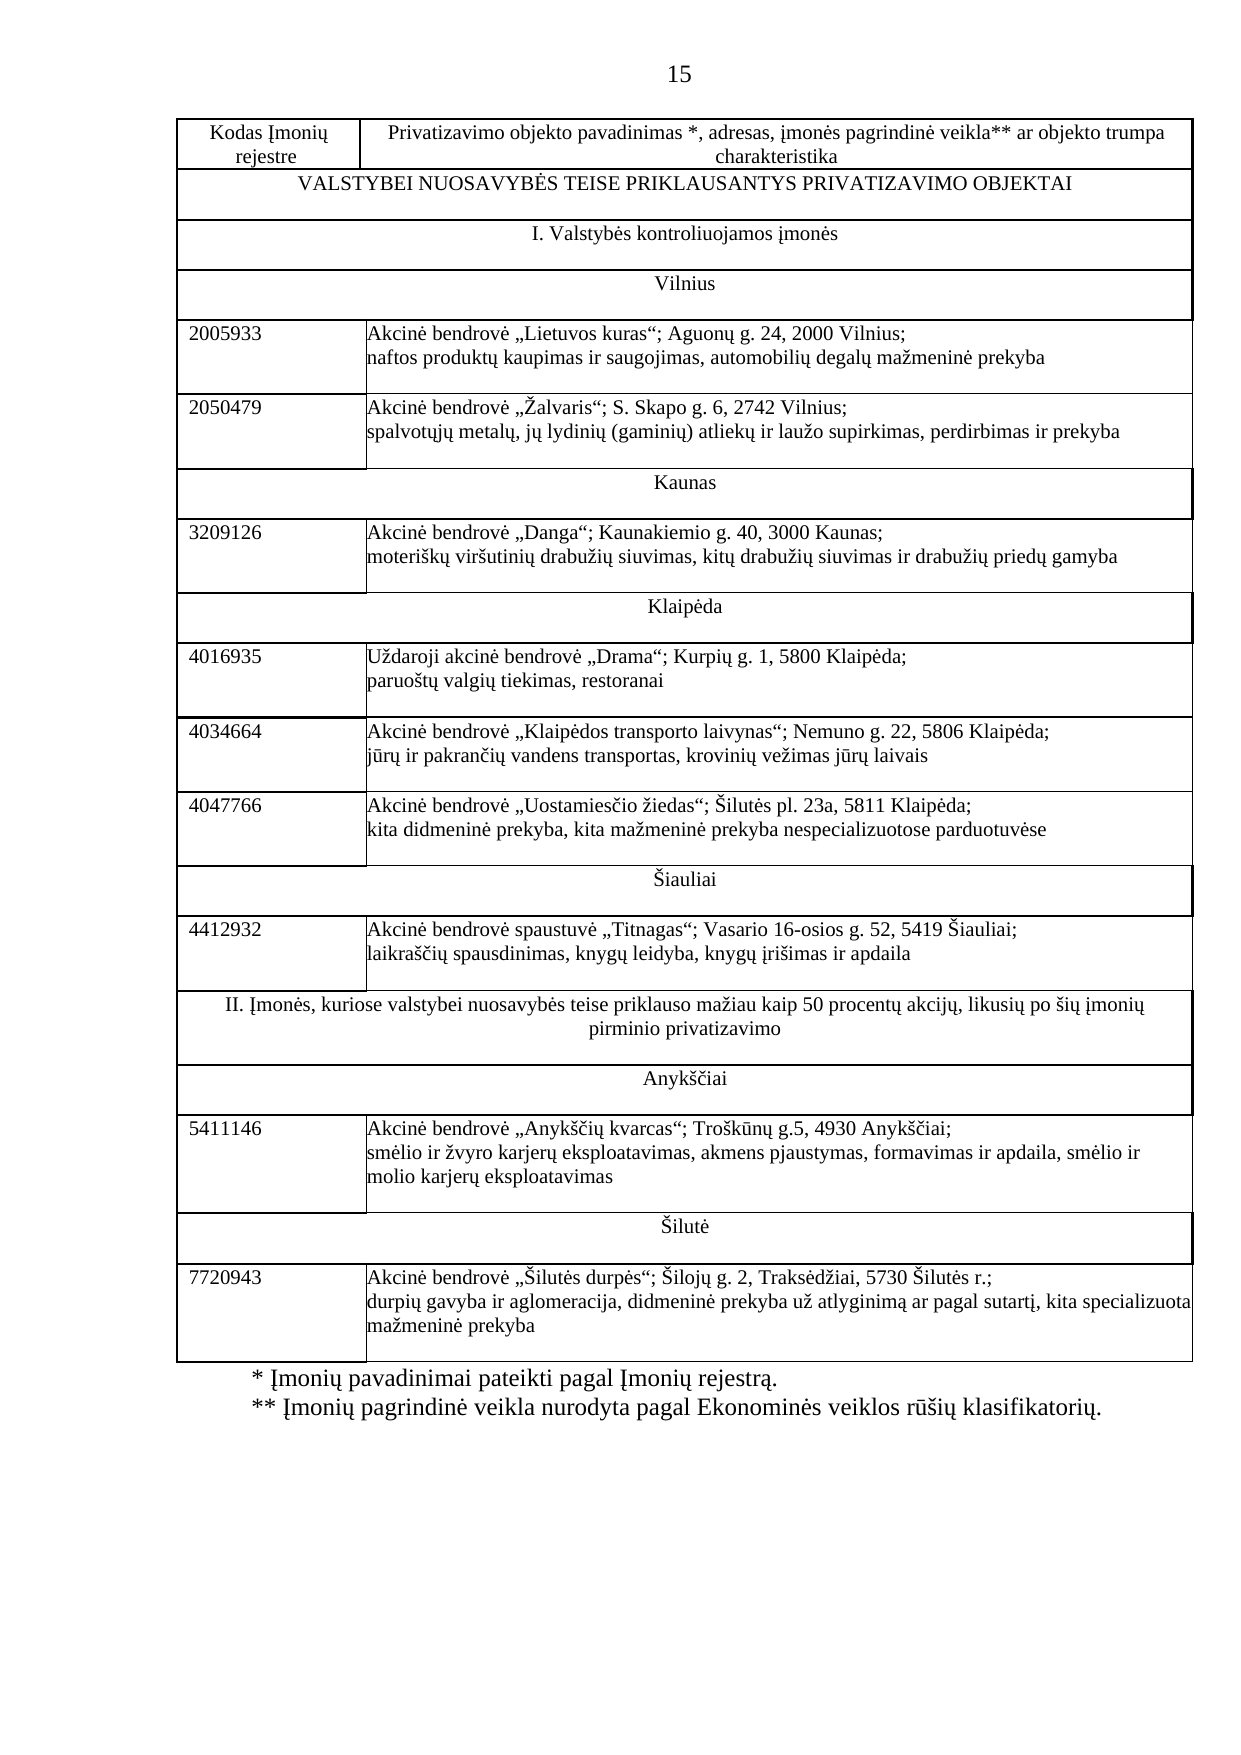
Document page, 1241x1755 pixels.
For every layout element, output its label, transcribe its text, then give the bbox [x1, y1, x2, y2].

table_cell 5411146 [178, 1116, 366, 1212]
table_cell 2005933 [178, 321, 366, 393]
table_cell II. Įmonės, kuriose valstybei nuosavybės teise priklauso mažiau kaip 50 procentų akcijų, likusių po šių įmonių pirminio privatizavimo [178, 991, 1191, 1064]
table_cell Akcinė bendrovė „Lietuvos kuras“; Aguonų g. 24, 2000 Vilnius; naftos produktų kaupimas ir saugojimas, automobilių degalų mažmeninė prekyba [367, 321, 1192, 393]
table_header Kodas Įmonių rejestre [178, 120, 359, 168]
table_cell VALSTYBEI NUOSAVYBĖS TEISE PRIKLAUSANTYS PRIVATIZAVIMO OBJEKTAI [178, 170, 1191, 218]
table_cell Akcinė bendrovė „Danga“; Kaunakiemio g. 40, 3000 Kaunas; moteriškų viršutinių drabužių siuvimas, kitų drabužių siuvimas ir drabužių priedų gamyba [367, 520, 1192, 592]
table_cell 7720943 [178, 1265, 366, 1361]
table_cell 4016935 [178, 644, 366, 716]
table_cell Kaunas [178, 469, 1191, 518]
table_cell Vilnius [178, 271, 1191, 319]
table_header Privatizavimo objekto pavadinimas *, adresas, įmonės pagrindinė veikla** ar objekto trumpa charakteristika [361, 120, 1191, 168]
table_cell 4034664 [178, 719, 366, 791]
text ** Įmonių pagrindinė veikla nurodyta pagal Ekonominės veiklos rūšių klasifikatorių. [177, 1392, 1181, 1420]
table_cell 4412932 [178, 917, 366, 989]
table_cell Akcinė bendrovė spaustuvė „Titnagas“; Vasario 16-osios g. 52, 5419 Šiauliai; laikraščių spausdinimas, knygų leidyba, knygų įrišimas ir apdaila [367, 917, 1192, 989]
table_cell Akcinė bendrovė „Uostamiesčio žiedas“; Šilutės pl. 23a, 5811 Klaipėda; kita didmeninė prekyba, kita mažmeninė prekyba nespecializuotose parduotuvėse [367, 792, 1192, 865]
table_cell Akcinė bendrovė „Žalvaris“; S. Skapo g. 6, 2742 Vilnius; spalvotųjų metalų, jų lydinių (gaminių) atliekų ir laužo supirkimas, perdirbimas ir prekyba [367, 394, 1192, 467]
table_cell Klaipėda [178, 593, 1191, 642]
table_cell 3209126 [178, 520, 366, 592]
text * Įmonių pavadinimai pateikti pagal Įmonių rejestrą. [177, 1363, 1181, 1392]
table_cell Anykščiai [178, 1066, 1191, 1114]
table_cell Šilutė [178, 1213, 1191, 1262]
table_cell 4047766 [178, 793, 366, 865]
table_cell Šiauliai [178, 866, 1191, 915]
table_cell Akcinė bendrovė „Klaipėdos transporto laivynas“; Nemuno g. 22, 5806 Klaipėda; jūrų ir pakrančių vandens transportas, krovinių vežimas jūrų laivais [367, 718, 1192, 791]
table_cell Akcinė bendrovė „Anykščių kvarcas“; Troškūnų g.5, 4930 Anykščiai; smėlio ir žvyro karjerų eksploatavimas, akmens pjaustymas, formavimas ir apdaila, smėlio ir molio karjerų eksploatavimas [367, 1116, 1192, 1212]
table_cell Uždaroji akcinė bendrovė „Drama“; Kurpių g. 1, 5800 Klaipėda; paruoštų valgių tiekimas, restoranai [367, 644, 1192, 716]
table_cell I. Valstybės kontroliuojamos įmonės [178, 221, 1191, 269]
table_cell Akcinė bendrovė „Šilutės durpės“; Šilojų g. 2, Traksėdžiai, 5730 Šilutės r.; durpių gavyba ir aglomeracija, didmeninė prekyba už atlyginimą ar pagal sutartį, kita specializuota mažmeninė prekyba [367, 1265, 1192, 1361]
table_cell 2050479 [178, 395, 366, 467]
